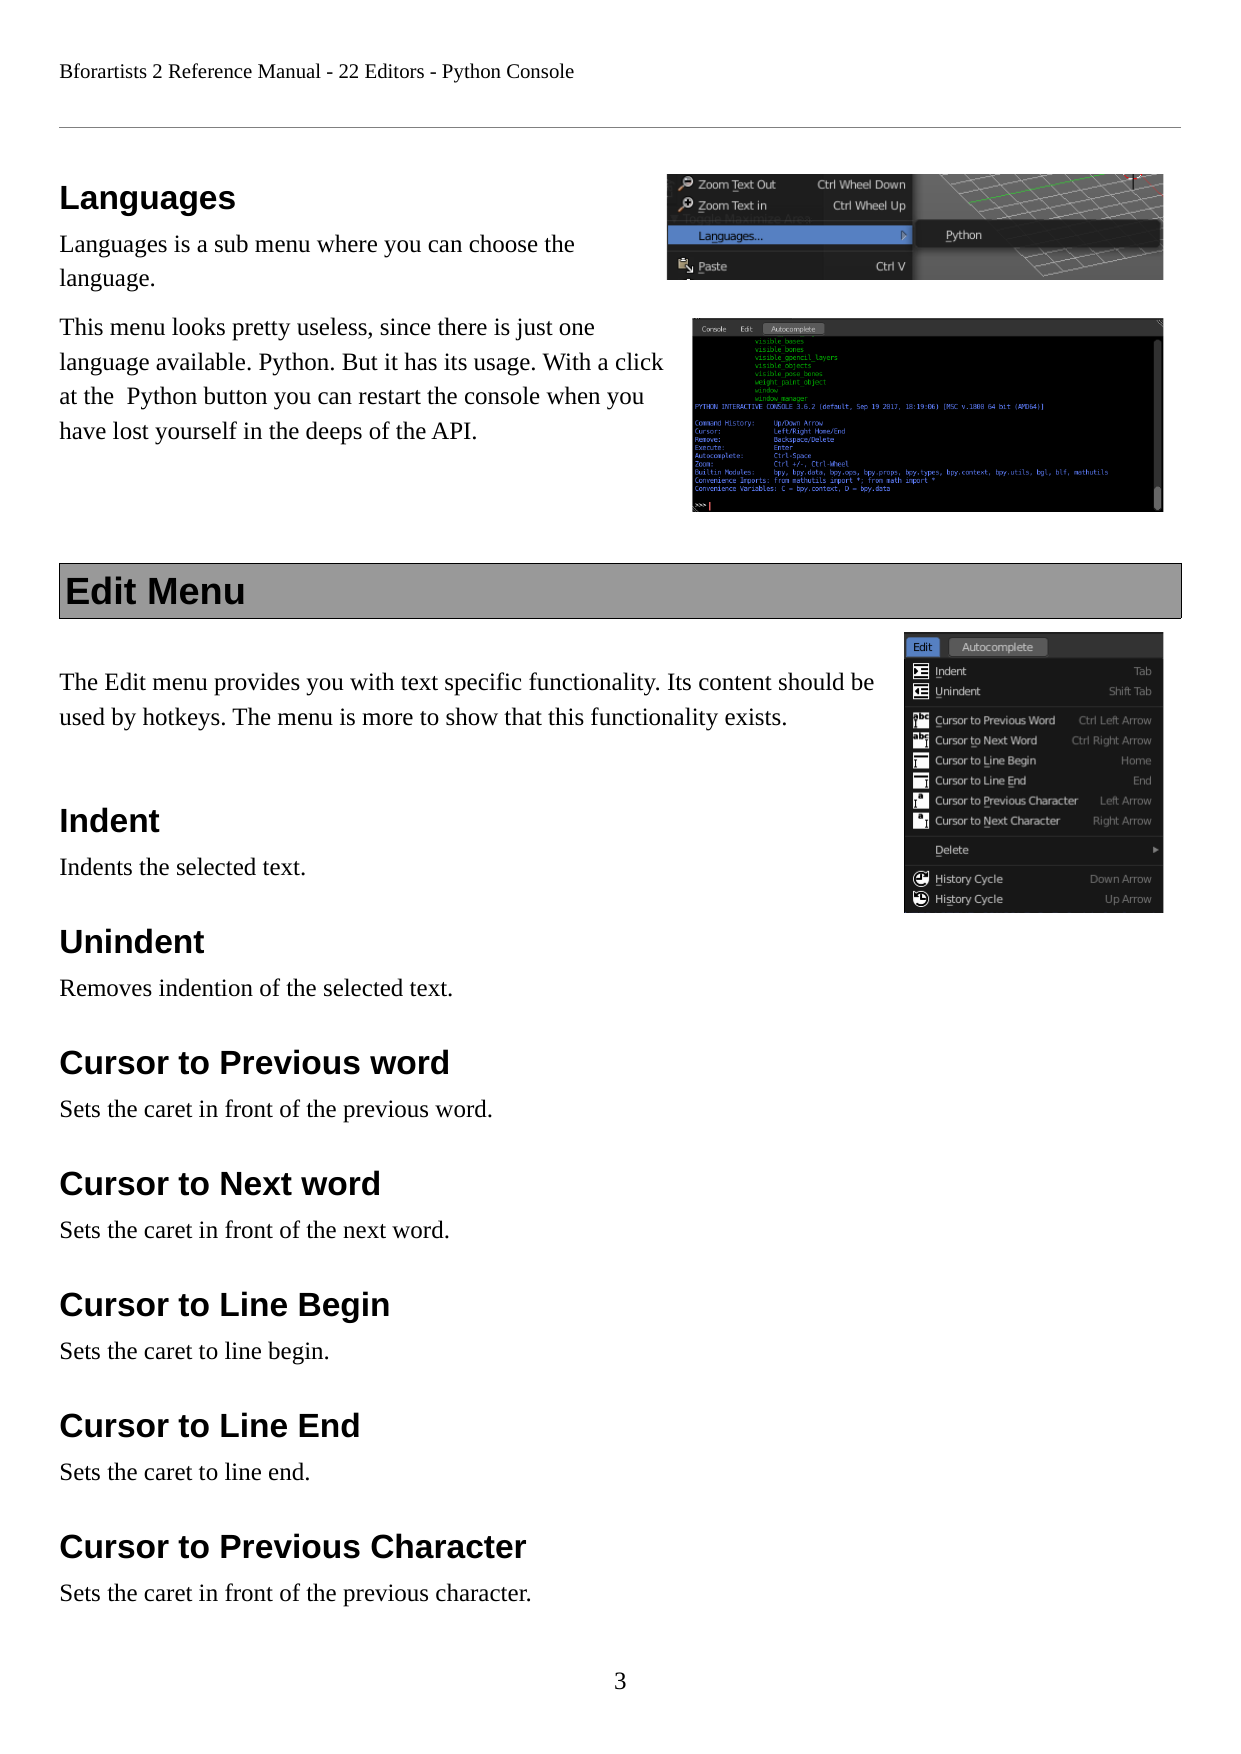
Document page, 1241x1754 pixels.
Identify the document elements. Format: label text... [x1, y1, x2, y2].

text Sets the caret in front of the next word. [59, 1215, 1181, 1243]
picture [904, 632, 1164, 913]
subtitle Indent [59, 800, 904, 839]
text Sets the caret in front of the previous word. [59, 1094, 1181, 1122]
text This menu looks pretty useless, since there is just one language available. Python. But it has its usage. With a click at the Python button you can restart the console when you have lost yourself in the deeps of the API. [59, 312, 1181, 444]
table_header Edit Menu [60, 564, 1181, 618]
subtitle Cursor to Next word [59, 1163, 1181, 1202]
subtitle Languages [59, 178, 666, 216]
text Removes indention of the selected text. [59, 973, 1181, 1001]
text Languages is a sub menu where you can choose the language. [59, 229, 1181, 292]
subtitle Cursor to Previous Character [59, 1527, 1181, 1565]
text Indents the selected text. [59, 852, 904, 880]
picture [692, 318, 1164, 512]
subtitle [1164, 800, 1181, 839]
text Sets the caret to line begin. [59, 1336, 1181, 1364]
subtitle Unindent [59, 921, 1181, 960]
subtitle Cursor to Line End [59, 1406, 1181, 1444]
picture [666, 174, 1164, 280]
text Sets the caret in front of the previous character. [59, 1578, 1181, 1607]
text Sets the caret to line end. [59, 1457, 1181, 1486]
text The Edit menu provides you with text specific functionality. Its content should be used by hotkeys. The menu is more to show that this functionality exists. [59, 667, 904, 731]
subtitle Cursor to Line Begin [59, 1284, 1181, 1323]
subtitle Cursor to Previous word [59, 1042, 1181, 1081]
subtitle [1164, 178, 1181, 216]
